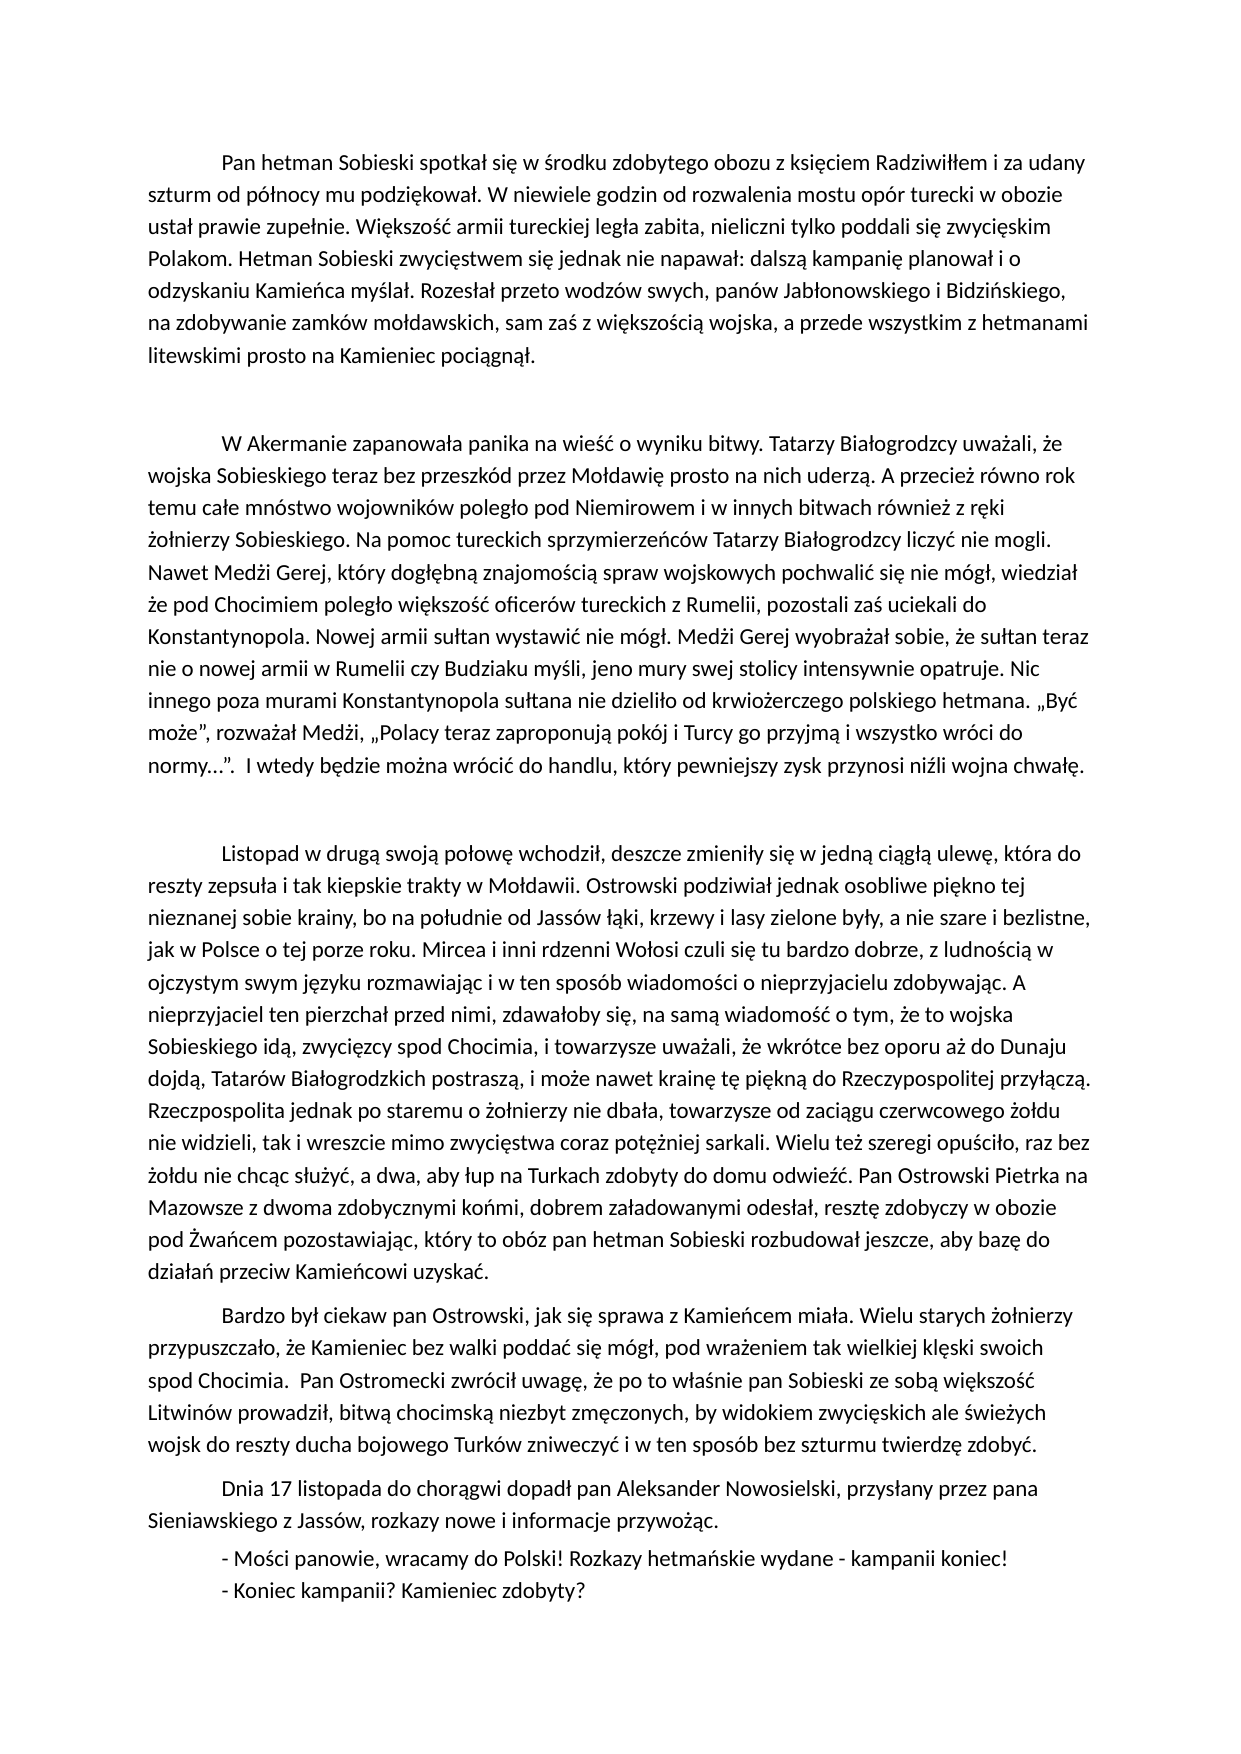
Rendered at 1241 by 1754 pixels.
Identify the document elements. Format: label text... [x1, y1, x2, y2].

text Pan hetman Sobieski spotkał się w środku zdobytego obozu z księciem Radziwiłłem i za udany szturm od północy mu podziękował. W niewiele godzin od rozwalenia mostu opór turecki w obozie ustał prawie zupełnie. Większość armii tureckiej legła zabita, nieliczni tylko poddali się zwycięskim Polakom. Hetman Sobieski zwycięstwem się jednak nie napawał: dalszą kampanię planował i o odzyskaniu Kamieńca myślał. Rozesłał przeto wodzów swych, panów Jabłonowskiego i Bidzińskiego, na zdobywanie zamków mołdawskich, sam zaś z większością wojska, a przede wszystkim z hetmanami litewskimi prosto na Kamieniec pociągnął. [148, 148, 1093, 369]
text - Mości panowie, wracamy do Polski! Rozkazy hetmańskie wydane - kampanii koniec! [221, 1544, 1093, 1572]
text W Akermanie zapanowała panika na wieść o wyniku bitwy. Tatarzy Białogrodzcy uważali, że wojska Sobieskiego teraz bez przeszkód przez Mołdawię prosto na nich uderzą. A przecież równo rok temu całe mnóstwo wojowników poległo pod Niemirowem i w innych bitwach również z ręki żołnierzy Sobieskiego. Na pomoc tureckich sprzymierzeńców Tatarzy Białogrodzcy liczyć nie mogli. Nawet Medżi Gerej, który dogłębną znajomością spraw wojskowych pochwalić się nie mógł, wiedział że pod Chocimiem poległo większość oficerów tureckich z Rumelii, pozostali zaś uciekali do Konstantynopola. Nowej armii sułtan wystawić nie mógł. Medżi Gerej wyobrażał sobie, że sułtan teraz nie o nowej armii w Rumelii czy Budziaku myśli, jeno mury swej stolicy intensywnie opatruje. Nic innego poza murami Konstantynopola sułtana nie dzieliło od krwiożerczego polskiego hetmana. „Być może”, rozważał Medżi, „Polacy teraz zaproponują pokój i Turcy go przyjmą i wszystko wróci do normy...”. I wtedy będzie można wrócić do handlu, który pewniejszy zysk przynosi niźli wojna chwałę. [148, 429, 1093, 779]
text - Koniec kampanii? Kamieniec zdobyty? [221, 1577, 1093, 1605]
text Bardzo był ciekaw pan Ostrowski, jak się sprawa z Kamieńcem miała. Wielu starych żołnierzy przypuszczało, że Kamieniec bez walki poddać się mógł, pod wrażeniem tak wielkiej klęski swoich spod Chocimia. Pan Ostromecki zwrócił uwagę, że po to właśnie pan Sobieski ze sobą większość Litwinów prowadził, bitwą chocimską niezbyt zmęczonych, by widokiem zwycięskich ale świeżych wojsk do reszty ducha bojowego Turków zniweczyć i w ten sposób bez szturmu twierdzę zdobyć. [148, 1301, 1093, 1458]
text Listopad w drugą swoją połowę wchodził, deszcze zmieniły się w jedną ciągłą ulewę, która do reszty zepsuła i tak kiepskie trakty w Mołdawii. Ostrowski podziwiał jednak osobliwe piękno tej nieznanej sobie krainy, bo na południe od Jassów łąki, krzewy i lasy zielone były, a nie szare i bezlistne, jak w Polsce o tej porze roku. Mircea i inni rdzenni Wołosi czuli się tu bardzo dobrze, z ludnością w ojczystym swym języku rozmawiając i w ten sposób wiadomości o nieprzyjacielu zdobywając. A nieprzyjaciel ten pierzchał przed nimi, zdawałoby się, na samą wiadomość o tym, że to wojska Sobieskiego idą, zwycięzcy spod Chocimia, i towarzysze uważali, że wkrótce bez oporu aż do Dunaju dojdą, Tatarów Białogrodzkich postraszą, i może nawet krainę tę piękną do Rzeczypospolitej przyłączą. Rzeczpospolita jednak po staremu o żołnierzy nie dbała, towarzysze od zaciągu czerwcowego żołdu nie widzieli, tak i wreszcie mimo zwycięstwa coraz potężniej sarkali. Wielu też szeregi opuściło, raz bez żołdu nie chcąc służyć, a dwa, aby łup na Turkach zdobyty do domu odwieźć. Pan Ostrowski Pietrka na Mazowsze z dwoma zdobycznymi końmi, dobrem załadowanymi odesłał, resztę zdobyczy w obozie pod Żwańcem pozostawiając, który to obóz pan hetman Sobieski rozbudował jeszcze, aby bazę do działań przeciw Kamieńcowi uzyskać. [148, 839, 1093, 1285]
text Dnia 17 listopada do chorągwi dopadł pan Aleksander Nowosielski, przysłany przez pana Sieniawskiego z Jassów, rozkazy nowe i informacje przywożąc. [148, 1474, 1093, 1534]
